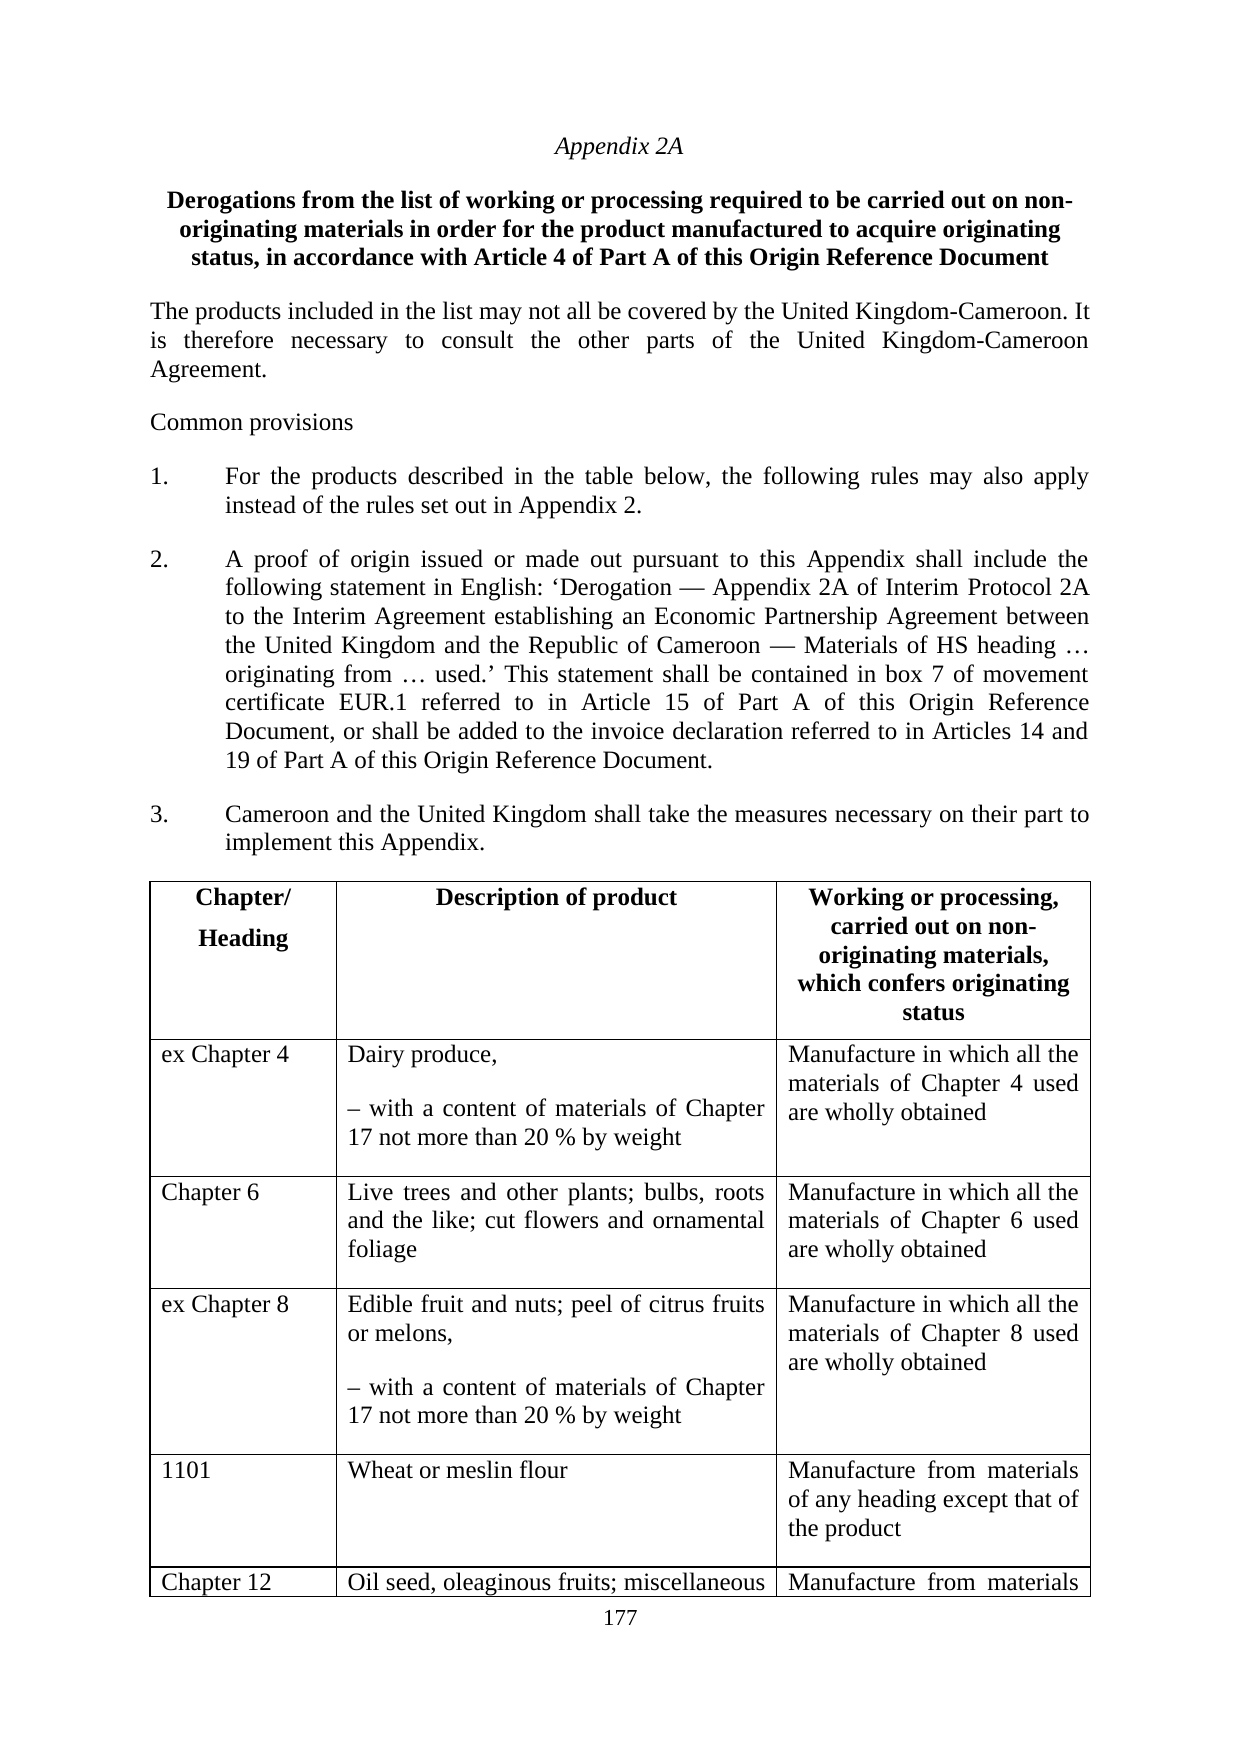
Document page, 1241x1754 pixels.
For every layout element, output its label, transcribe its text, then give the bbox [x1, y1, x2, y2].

table_cell Manufacture from materials [777, 1568, 1090, 1596]
table_cell Dairy produce, – with a content of materials of Chapter 17 not more than 20 % by weight [337, 1040, 776, 1176]
table_cell ex Chapter 8 [151, 1289, 336, 1454]
text 3. Cameroon and the United Kingdom shall take the measures necessary on their part to implement this Appendix. [150, 799, 1090, 856]
table_cell Wheat or meslin flour [337, 1455, 776, 1566]
table_header Working or processing, carried out on non-originating materials, which confers originating status [777, 882, 1090, 1038]
text Appendix 2A [150, 131, 1090, 160]
table_cell Oil seed, oleaginous fruits; miscellaneous [337, 1568, 776, 1596]
table_cell Chapter 6 [151, 1177, 336, 1288]
table_cell Manufacture in which all the materials of Chapter 6 used are wholly obtained [777, 1177, 1090, 1288]
table_header Description of product [337, 882, 776, 1038]
table_cell Edible fruit and nuts; peel of citrus fruits or melons, – with a content of materials of Chapter 17 not more than 20 % by weight [337, 1289, 776, 1454]
table_header Chapter/ Heading [151, 882, 336, 1038]
text 2. A proof of origin issued or made out pursuant to this Appendix shall include the following statement in English: ‘Derogation — Appendix 2A of Interim Protocol 2A to the Interim Agreement establishing an Economic Partnership Agreement between the United Kingdom and the Republic of Cameroon — Materials of HS heading … originating from … used.’ This statement shall be contained in box 7 of movement certificate EUR.1 referred to in Article 15 of Part A of this Origin Reference Document, or shall be added to the invoice declaration referred to in Articles 14 and 19 of Part A of this Origin Reference Document. [150, 544, 1090, 774]
text Common provisions [150, 407, 1090, 436]
table_cell 1101 [151, 1455, 336, 1566]
table_cell Manufacture in which all the materials of Chapter 8 used are wholly obtained [777, 1289, 1090, 1454]
table_cell Chapter 12 [151, 1568, 336, 1596]
text Derogations from the list of working or processing required to be carried out on non-originating materials in order for the product manufactured to acquire originating status, in accordance with Article 4 of Part A of this Origin Reference Document [150, 185, 1090, 271]
table_cell Live trees and other plants; bulbs, roots and the like; cut flowers and ornamental foliage [337, 1177, 776, 1288]
table_cell ex Chapter 4 [151, 1040, 336, 1176]
table_cell Manufacture in which all the materials of Chapter 4 used are wholly obtained [777, 1040, 1090, 1176]
text 1. For the products described in the table below, the following rules may also apply instead of the rules set out in Appendix 2. [150, 461, 1090, 519]
text The products included in the list may not all be covered by the United Kingdom-Cameroon. It is therefore necessary to consult the other parts of the United Kingdom-Cameroon Agreement. [150, 296, 1090, 382]
table_cell Manufacture from materials of any heading except that of the product [777, 1455, 1090, 1566]
